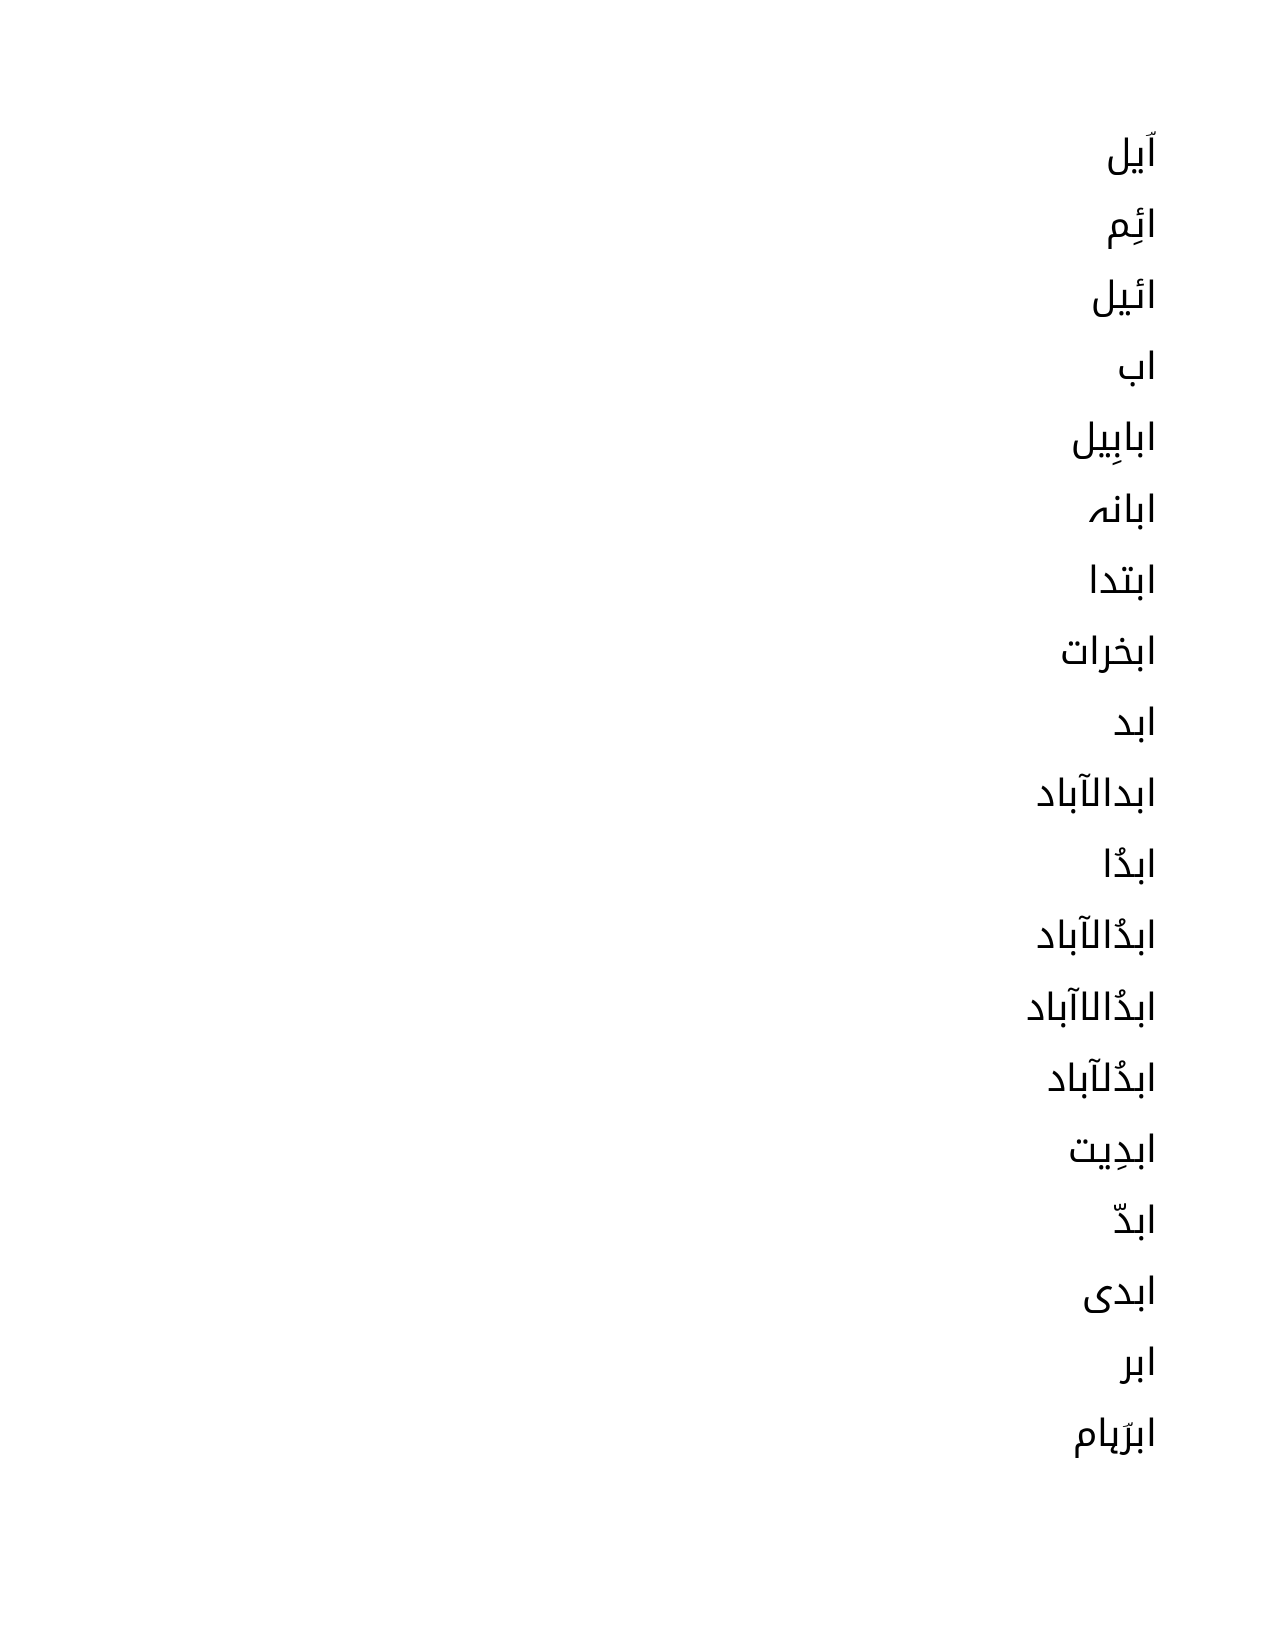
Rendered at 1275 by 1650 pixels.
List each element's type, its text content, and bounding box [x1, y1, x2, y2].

text اب [118, 332, 1157, 403]
text ابابِیل [118, 403, 1157, 474]
text ابد [118, 687, 1157, 758]
text ابدِیت [118, 1114, 1157, 1185]
text ابدالآباد [118, 758, 1157, 829]
text ائیل [118, 260, 1157, 332]
text ابدی [118, 1256, 1157, 1328]
text ابانہ [118, 474, 1157, 545]
text ابتدا [118, 545, 1157, 616]
text ابدُلآباد [118, 1043, 1157, 1114]
text ابدّ [118, 1185, 1157, 1256]
text اؔیل [118, 118, 1157, 189]
text ابدُالآباد [118, 901, 1157, 972]
text ائِم [118, 189, 1157, 260]
text ابخرات [118, 616, 1157, 687]
text ابرؔہام [118, 1399, 1157, 1470]
text ابر [118, 1328, 1157, 1399]
text ابدُا [118, 829, 1157, 901]
text ابدُالاآباد [118, 972, 1157, 1043]
